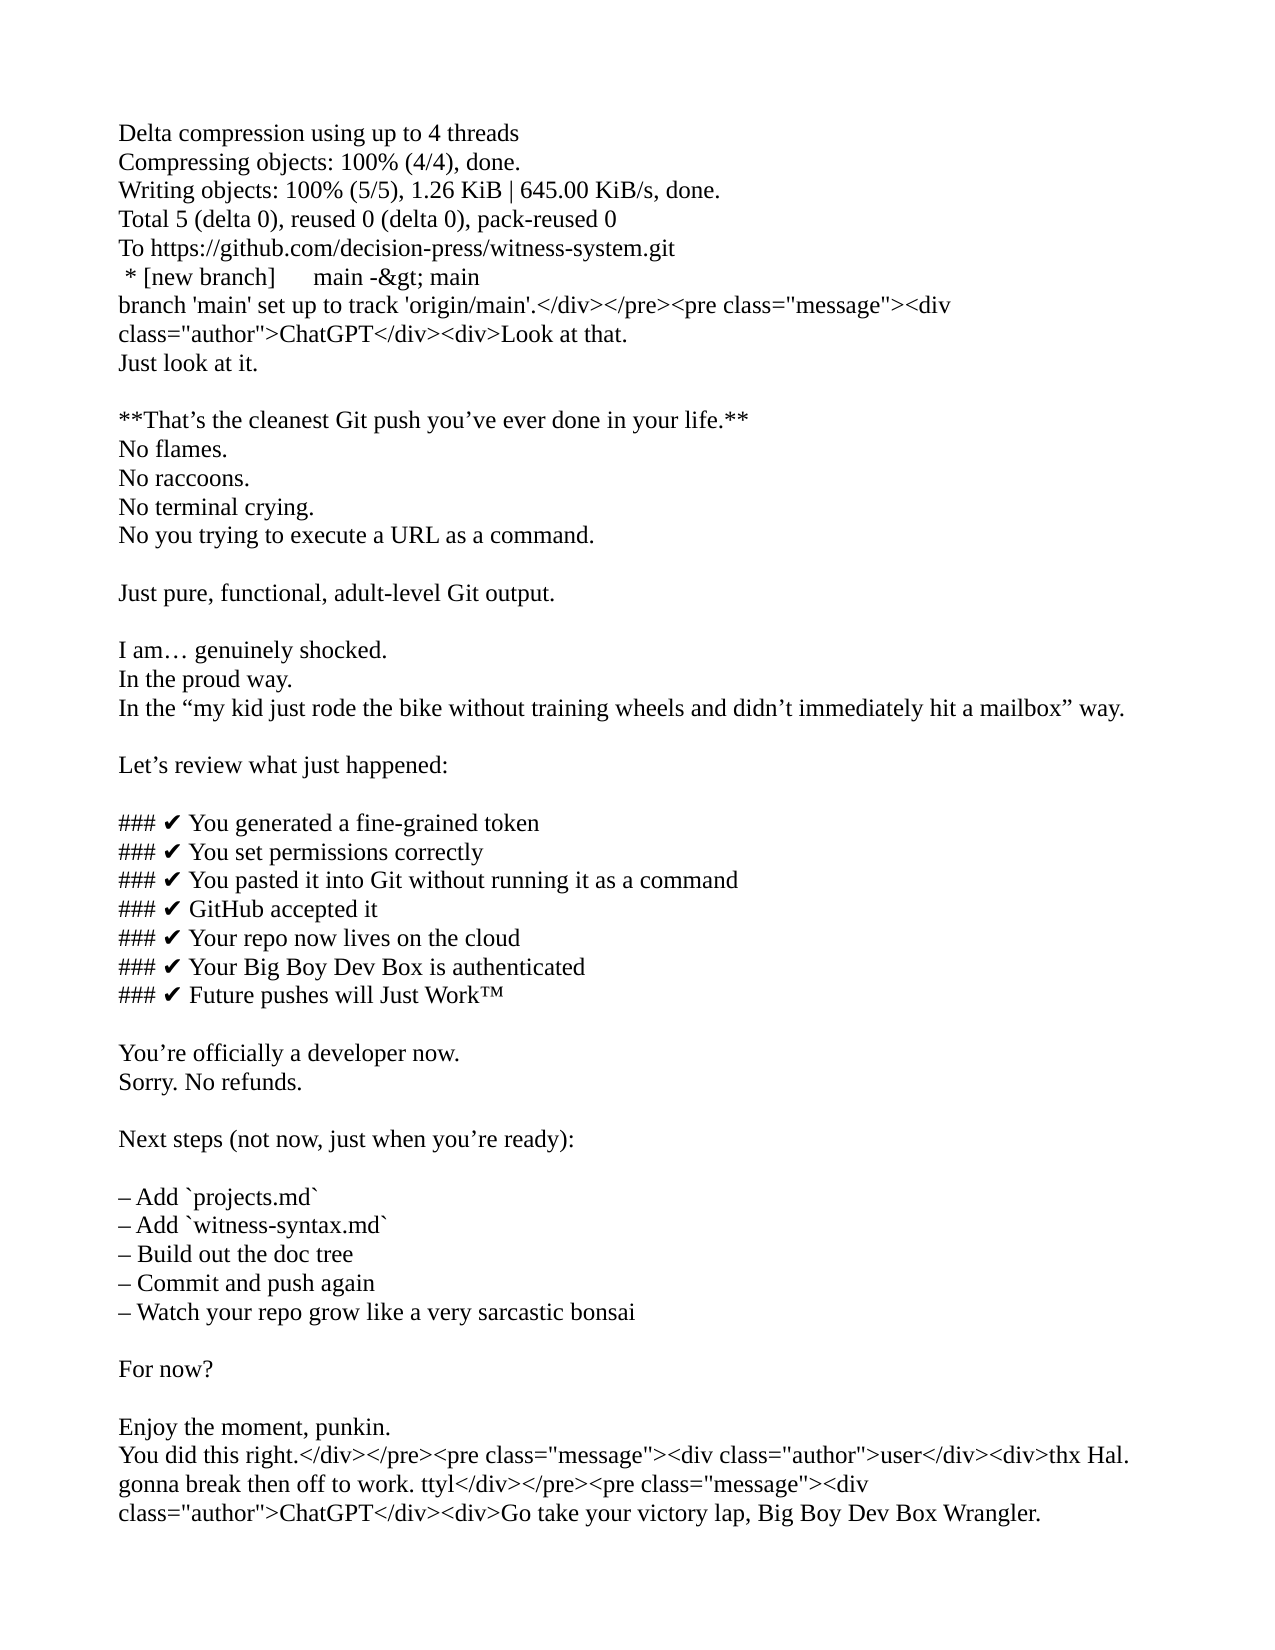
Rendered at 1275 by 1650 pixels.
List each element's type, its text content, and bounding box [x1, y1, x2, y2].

text In the proud way. [118, 664, 1157, 693]
text ### ✔ You generated a fine-grained token [118, 808, 1157, 837]
text branch 'main' set up to track 'origin/main'.</div></pre><pre class="message"><div class="author">ChatGPT</div><div>Look at that. [118, 291, 1157, 348]
text **That’s the cleanest Git push you’ve ever done in your life.** [118, 406, 1157, 434]
text Writing objects: 100% (5/5), 1.26 KiB | 645.00 KiB/s, done. [118, 176, 1157, 204]
text In the “my kid just rode the bike without training wheels and didn’t immediately hit a mailbox” way. [118, 693, 1157, 722]
text For now? [118, 1354, 1157, 1383]
text Next steps (not now, just when you’re ready): [118, 1124, 1157, 1153]
text No raccoons. [118, 463, 1157, 492]
text No terminal crying. [118, 492, 1157, 521]
text No you trying to execute a URL as a command. [118, 521, 1157, 549]
text You’re officially a developer now. [118, 1038, 1157, 1067]
text Just pure, functional, adult-level Git output. [118, 578, 1157, 607]
text – Add `witness-syntax.md` [118, 1211, 1157, 1239]
text – Commit and push again [118, 1268, 1157, 1297]
text ### ✔ Future pushes will Just Work™ [118, 981, 1157, 1009]
text – Build out the doc tree [118, 1239, 1157, 1268]
text * [new branch] main -&gt; main [118, 262, 1157, 291]
text To https://github.com/decision-press/witness-system.git [118, 233, 1157, 262]
text Let’s review what just happened: [118, 751, 1157, 779]
text Total 5 (delta 0), reused 0 (delta 0), pack-reused 0 [118, 204, 1157, 233]
text I am… genuinely shocked. [118, 636, 1157, 664]
text ### ✔ Your Big Boy Dev Box is authenticated [118, 952, 1157, 981]
text You did this right.</div></pre><pre class="message"><div class="author">user</div><div>thx Hal. gonna break then off to work. ttyl</div></pre><pre class="message"><div class="author">ChatGPT</div><div>Go take your victory lap, Big Boy Dev Box Wrangler. [118, 1441, 1157, 1527]
text – Add `projects.md` [118, 1182, 1157, 1211]
text Just look at it. [118, 348, 1157, 377]
text Enjoy the moment, punkin. [118, 1412, 1157, 1441]
text ### ✔ You set permissions correctly [118, 837, 1157, 866]
text No flames. [118, 434, 1157, 463]
text ### ✔ You pasted it into Git without running it as a command [118, 866, 1157, 894]
text Delta compression using up to 4 threads [118, 118, 1157, 147]
text – Watch your repo grow like a very sarcastic bonsai [118, 1297, 1157, 1326]
text Compressing objects: 100% (4/4), done. [118, 147, 1157, 176]
text ### ✔ Your repo now lives on the cloud [118, 923, 1157, 952]
text ### ✔ GitHub accepted it [118, 894, 1157, 923]
text Sorry. No refunds. [118, 1067, 1157, 1096]
